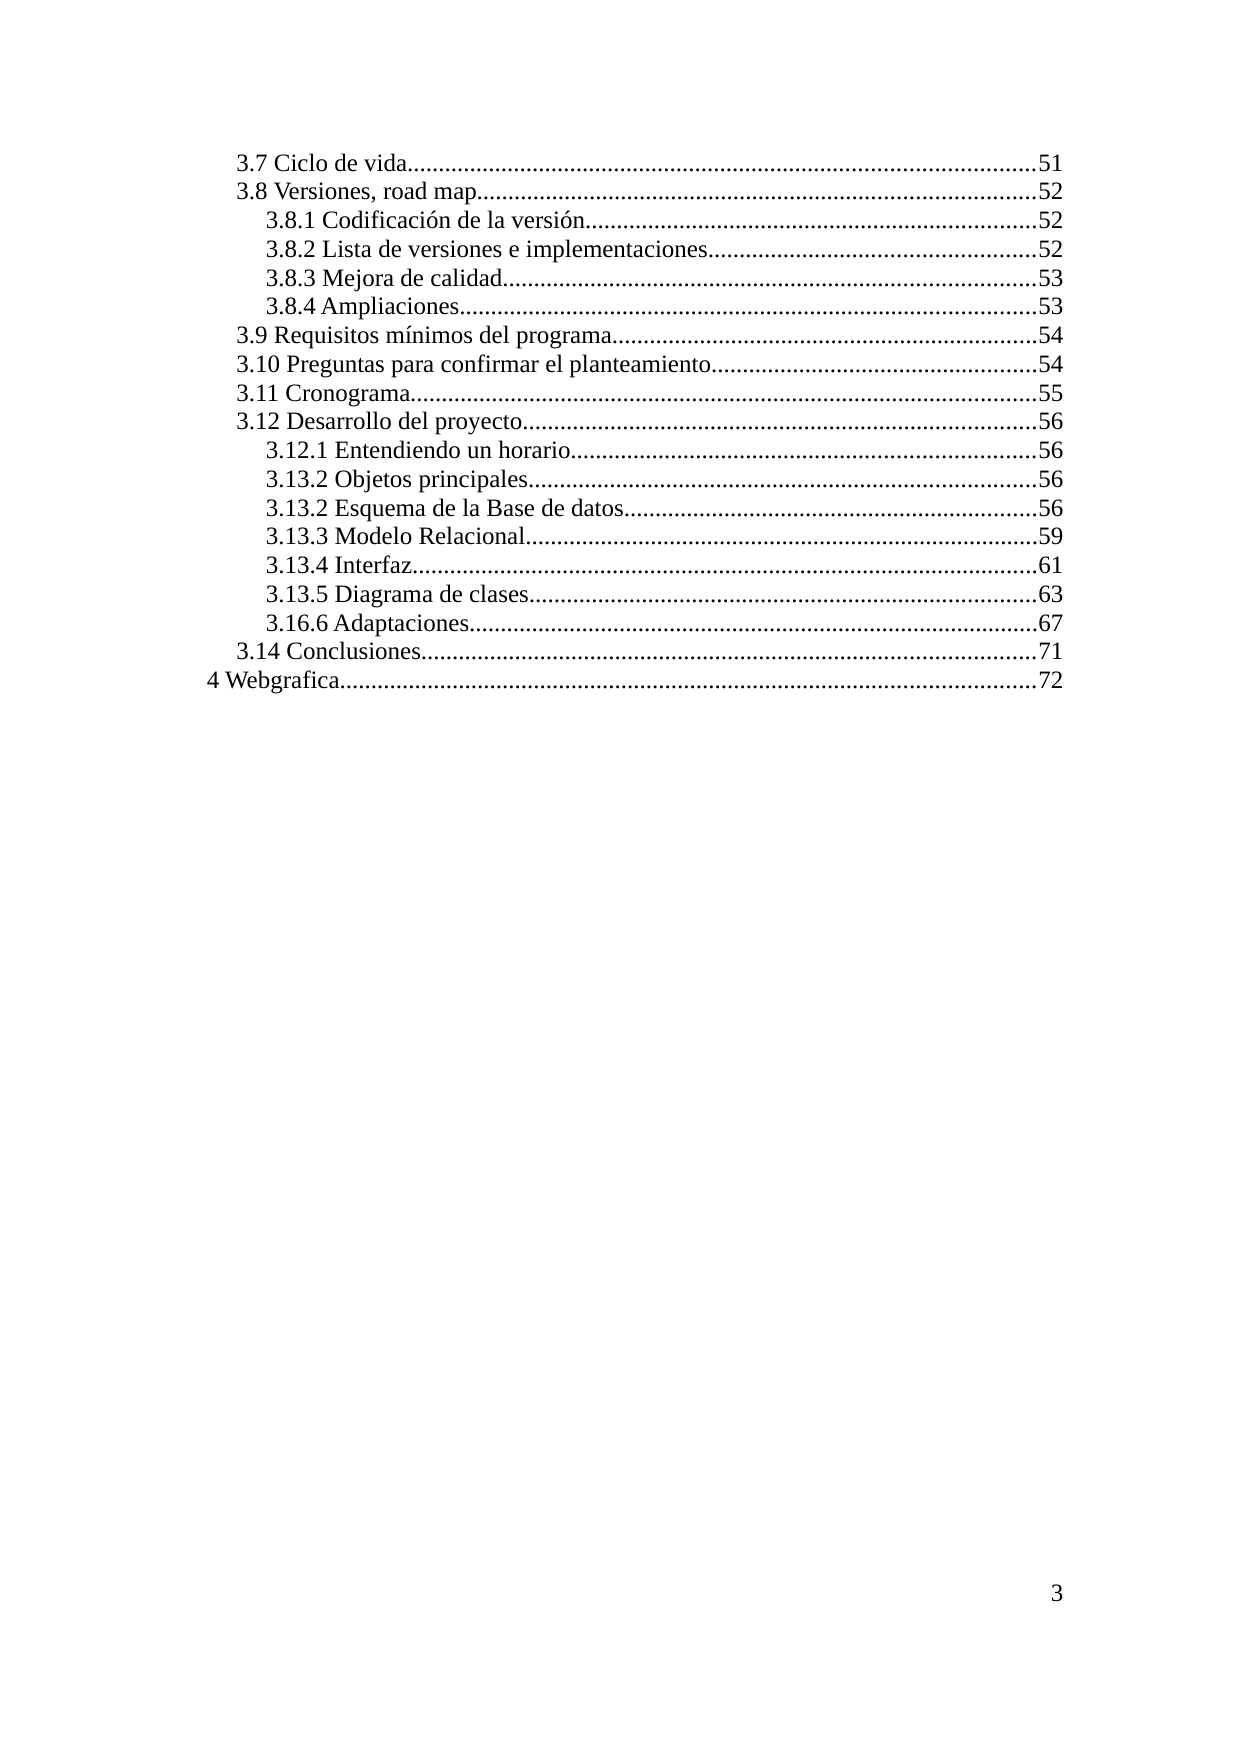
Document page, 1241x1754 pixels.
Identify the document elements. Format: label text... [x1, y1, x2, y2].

text 3.9 Requisitos mínimos del programa 54 [236, 320, 1063, 349]
text 3.10 Preguntas para confirmar el planteamiento 54 [236, 349, 1063, 378]
text 3.16.6 Adaptaciones 67 [266, 608, 1063, 636]
text 3.8 Versiones, road map 52 [236, 176, 1063, 205]
text 3.13.4 Interfaz 61 [266, 550, 1063, 579]
text 3.13.2 Esquema de la Base de datos 56 [266, 493, 1063, 521]
text 3.7 Ciclo de vida 51 [236, 148, 1063, 176]
text 3.12 Desarrollo del proyecto 56 [236, 406, 1063, 435]
text 3.8.4 Ampliaciones 53 [266, 291, 1063, 320]
text 3.13.2 Objetos principales 56 [266, 464, 1063, 493]
text 3.8.3 Mejora de calidad 53 [266, 263, 1063, 291]
text 3.14 Conclusiones 71 [236, 636, 1063, 665]
text 3.13.3 Modelo Relacional 59 [266, 521, 1063, 550]
text 3.8.2 Lista de versiones e implementaciones 52 [266, 234, 1063, 263]
text 3.13.5 Diagrama de clases 63 [266, 579, 1063, 608]
text 3.8.1 Codificación de la versión 52 [266, 205, 1063, 234]
text 3.11 Cronograma 55 [236, 378, 1063, 406]
text 3.12.1 Entendiendo un horario 56 [266, 435, 1063, 464]
text 4 Webgrafica 72 [207, 665, 1063, 694]
